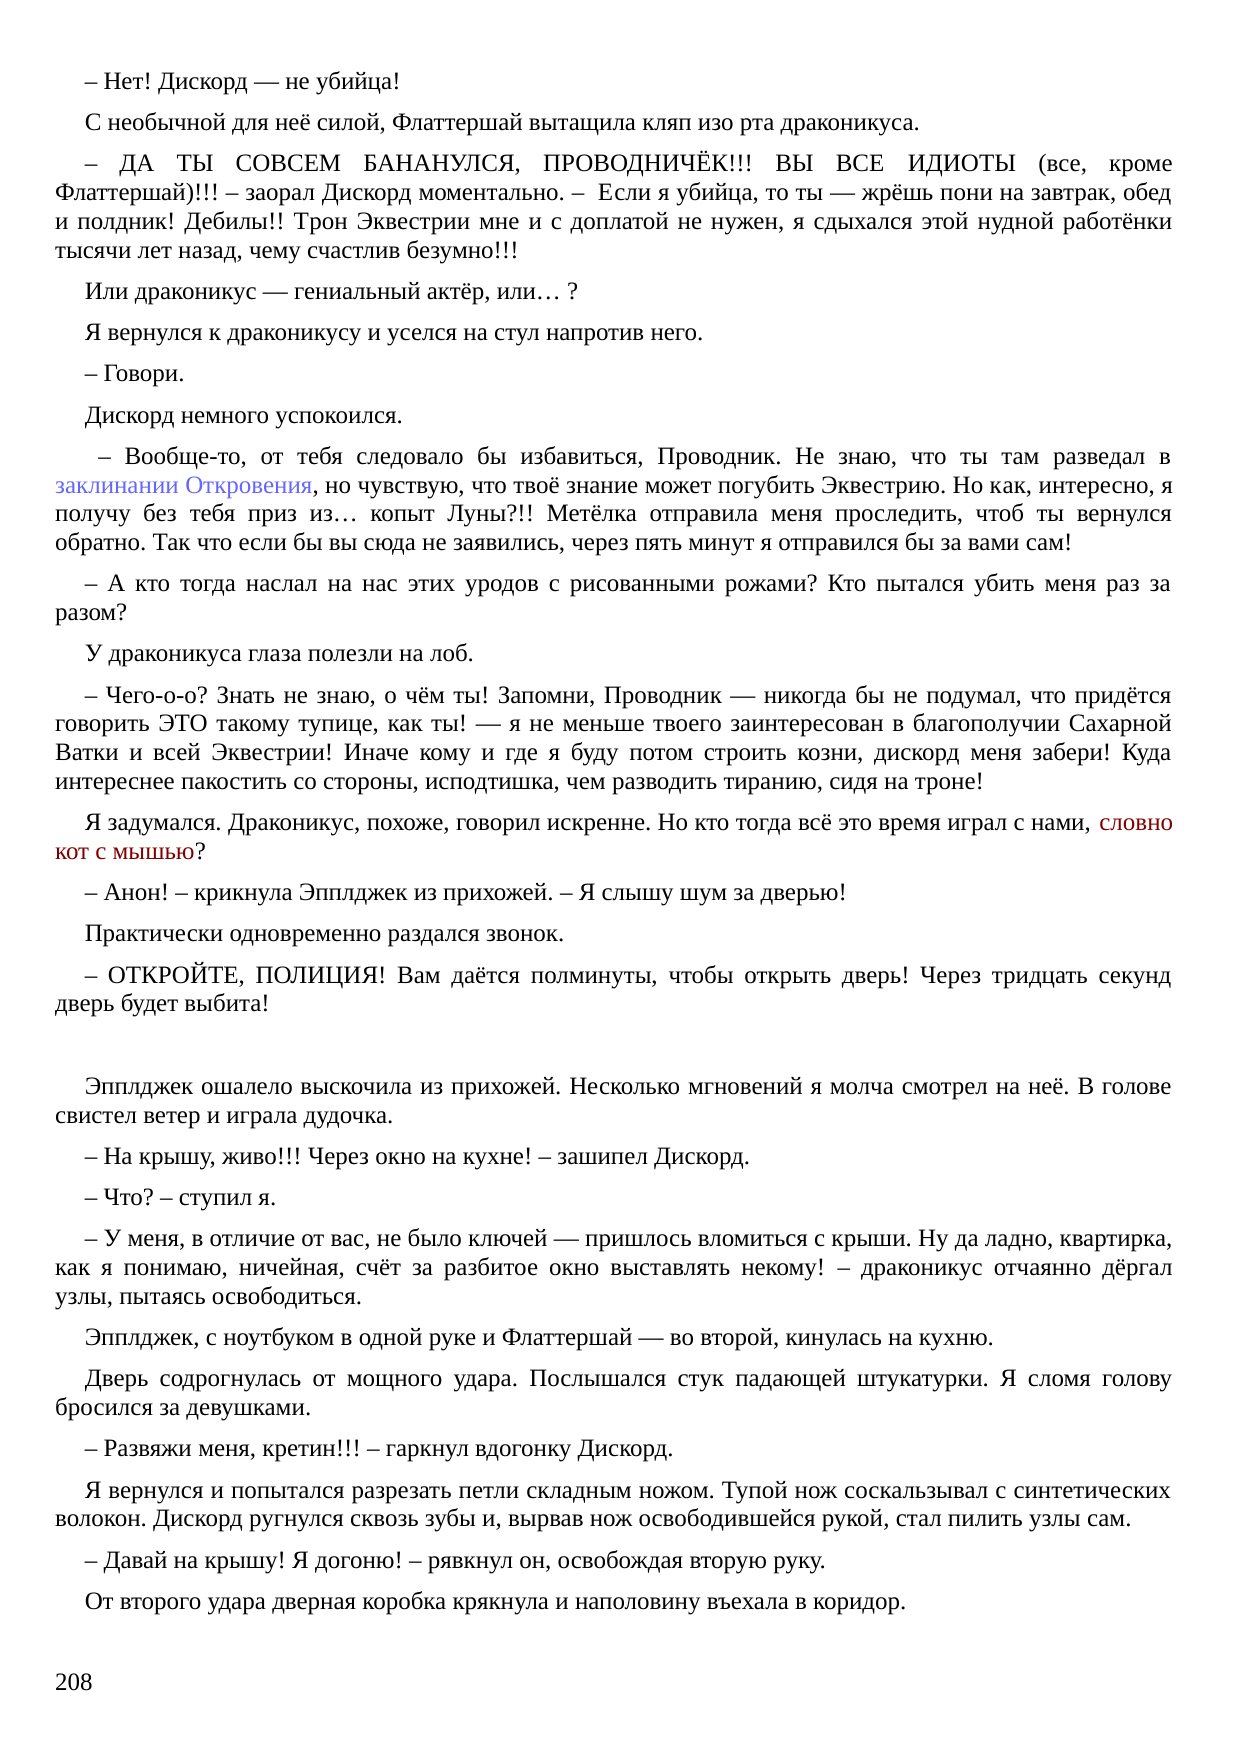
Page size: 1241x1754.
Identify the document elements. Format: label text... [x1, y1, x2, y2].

text – У меня, в отличие от вас, не было ключей — пришлось вломиться с крыши. Ну да ладно, квартирка, как я понимаю, ничейная, счёт за разбитое окно выставлять некому! – драконикус отчаянно дёргал узлы, пытаясь освободиться. [55, 1223, 1173, 1310]
text Или драконикус — гениальный актёр, или… ? [55, 276, 1173, 305]
text – ДА ТЫ СОВСЕМ БАНАНУЛСЯ, ПРОВОДНИЧЁК!!! ВЫ ВСЕ ИДИОТЫ (все, кроме Флаттершай)!!! – заорал Дискорд моментально. – Если я убийца, то ты — жрёшь пони на завтрак, обед и полдник! Дебилы!! Трон Эквестрии мне и с доплатой не нужен, я сдыхался этой нудной работёнки тысячи лет назад, чему счастлив безумно!!! [55, 148, 1173, 263]
text – Говори. [55, 358, 1173, 387]
text – Чего-о-о? Знать не знаю, о чём ты! Запомни, Проводник — никогда бы не подумал, что придётся говорить ЭТО такому тупице, как ты! — я не меньше твоего заинтересован в благополучии Сахарной Ватки и всей Эквестрии! Иначе кому и где я буду потом строить козни, дискорд меня забери! Куда интереснее пакостить со стороны, исподтишка, чем разводить тиранию, сидя на троне! [55, 680, 1173, 795]
text У драконикуса глаза полезли на лоб. [55, 638, 1173, 667]
text Практически одновременно раздался звонок. [55, 918, 1173, 947]
text – ОТКРОЙТЕ, ПОЛИЦИЯ! Вам даётся полминуты, чтобы открыть дверь! Через тридцать секунд дверь будет выбита! [55, 960, 1173, 1017]
text Я задумался. Драконикус, похоже, говорил искренне. Но кто тогда всё это время играл с нами, словно кот с мышью? [55, 807, 1173, 865]
text С необычной для неё силой, Флаттершай вытащила кляп изо рта драконикуса. [55, 107, 1173, 136]
text – Вообще-то, от тебя следовало бы избавиться, Проводник. Не знаю, что ты там разведал в заклинании Откровения, но чувствую, что твоё знание может погубить Эквестрию. Но как, интересно, я получу без тебя приз из… копыт Луны?!! Метёлка отправила меня проследить, чтоб ты вернулся обратно. Так что если бы вы сюда не заявились, через пять минут я отправился бы за вами сам! [55, 441, 1173, 556]
text Я вернулся и попытался разрезать петли складным ножом. Тупой нож соскальзывал с синтетических волокон. Дискорд ругнулся сквозь зубы и, вырвав нож освободившейся рукой, стал пилить узлы сам. [55, 1475, 1173, 1532]
text – А кто тогда наслал на нас этих уродов с рисованными рожами? Кто пытался убить меня раз за разом? [55, 568, 1173, 626]
text Дискорд немного успокоился. [55, 400, 1173, 428]
text – Нет! Дискорд — не убийца! [55, 66, 1173, 95]
text – Анон! – крикнула Эпплджек из прихожей. – Я слышу шум за дверью! [55, 877, 1173, 906]
text Эпплджек ошалело выскочила из прихожей. Несколько мгновений я молча смотрел на неё. В голове свистел ветер и играла дудочка. [55, 1071, 1173, 1128]
text – Давай на крышу! Я догоню! – рявкнул он, освобождая вторую руку. [55, 1545, 1173, 1573]
text Дверь содрогнулась от мощного удара. Послышался стук падающей штукатурки. Я сломя голову бросился за девушками. [55, 1363, 1173, 1421]
text Я вернулся к драконикусу и уселся на стул напротив него. [55, 317, 1173, 346]
text От второго удара дверная коробка крякнула и наполовину въехала в коридор. [55, 1586, 1173, 1615]
text – На крышу, живо!!! Через окно на кухне! – зашипел Дискорд. [55, 1141, 1173, 1170]
text Эпплджек, с ноутбуком в одной руке и Флаттершай — во второй, кинулась на кухню. [55, 1322, 1173, 1351]
text – Развяжи меня, кретин!!! – гаркнул вдогонку Дискорд. [55, 1433, 1173, 1462]
text – Что? – ступил я. [55, 1182, 1173, 1211]
